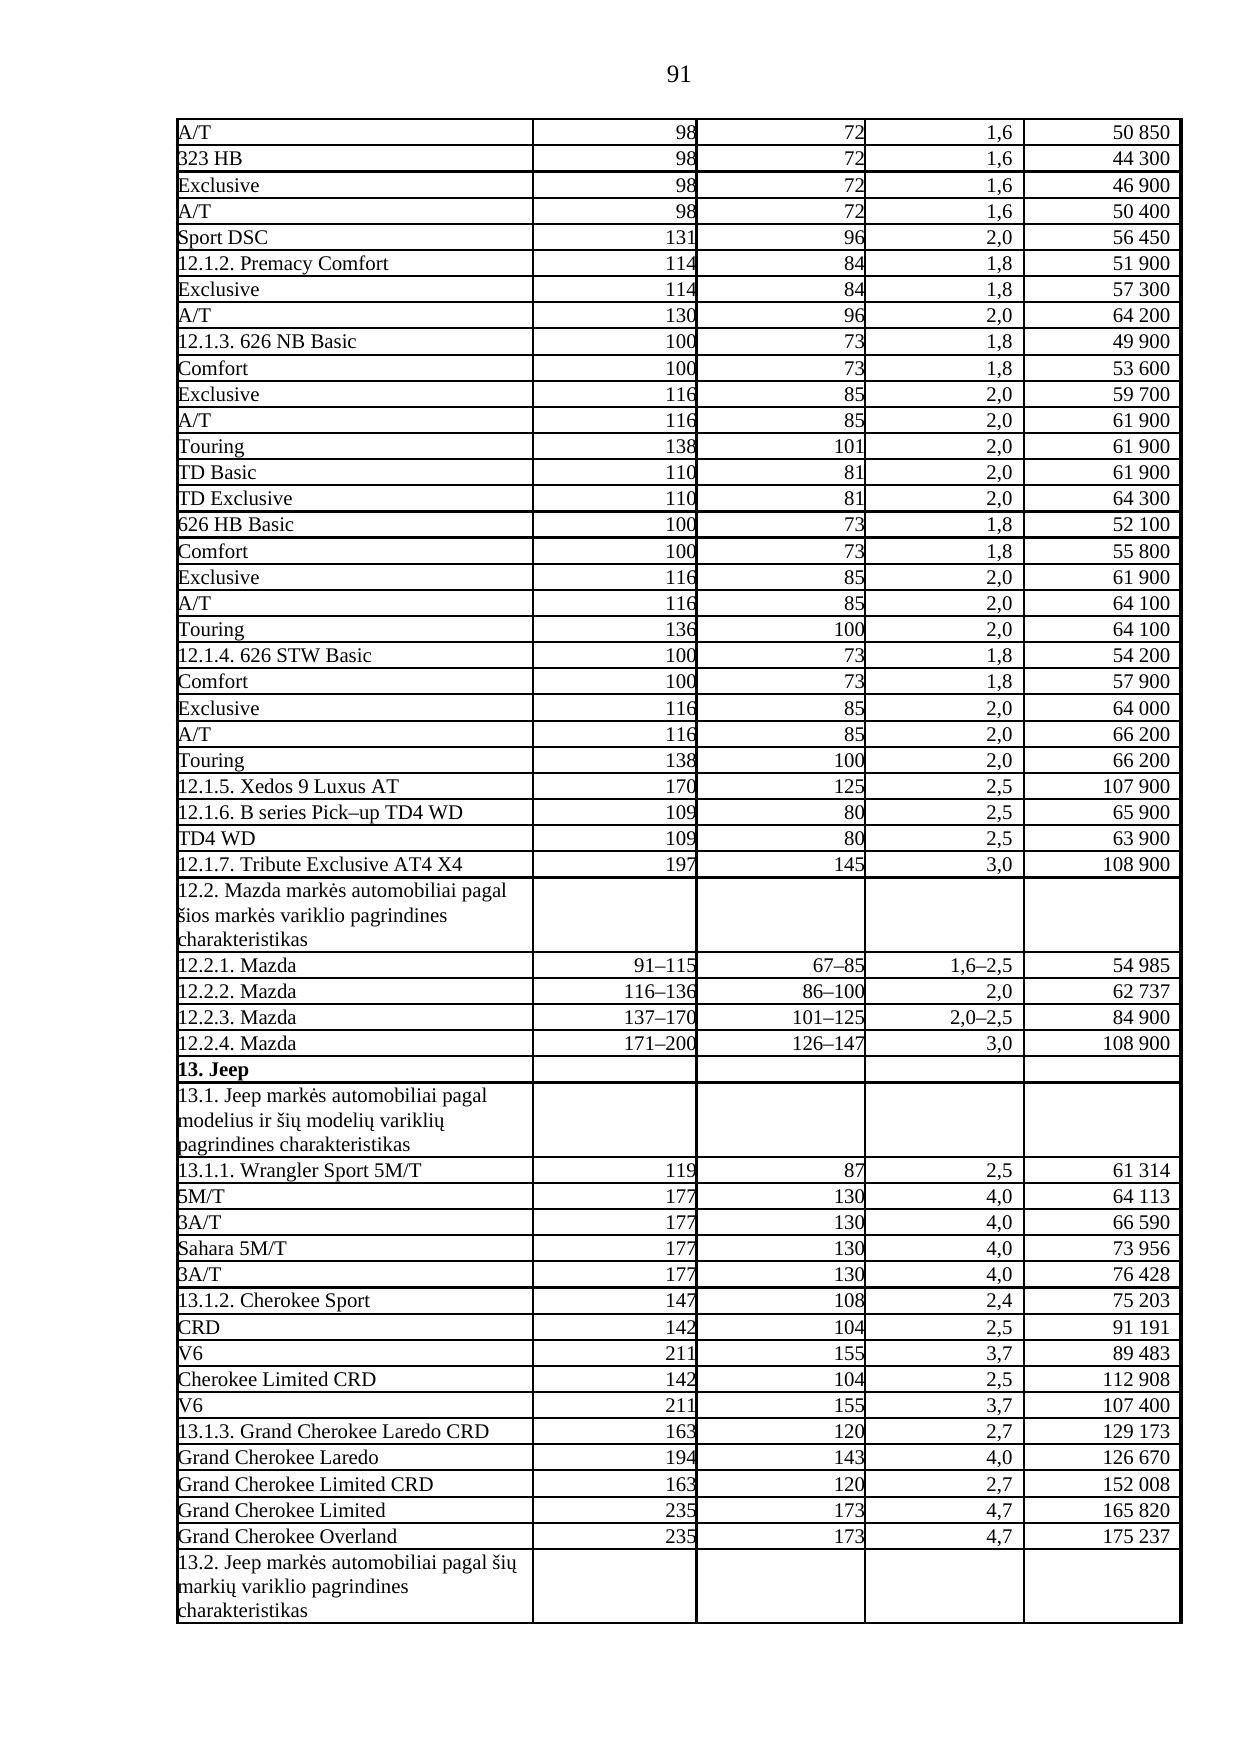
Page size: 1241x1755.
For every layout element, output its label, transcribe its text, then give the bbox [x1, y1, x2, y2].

table_cell 89 483 [1025, 1341, 1179, 1365]
table_cell 61 900 [1025, 460, 1179, 484]
table_cell Touring [179, 617, 532, 641]
table_cell Grand Cherokee Laredo [179, 1445, 532, 1469]
table_cell 1,8 [866, 329, 1023, 353]
table_cell TD Exclusive [179, 486, 532, 510]
table_cell 50 400 [1025, 199, 1179, 223]
table_cell 107 900 [1025, 774, 1179, 798]
table_cell 147 [534, 1289, 695, 1312]
table_cell A/T [179, 591, 532, 615]
table_cell 101 [698, 434, 864, 458]
table_cell Comfort [179, 356, 532, 379]
table_cell 61 314 [1025, 1158, 1179, 1182]
table_cell 108 900 [1025, 852, 1179, 876]
table_cell 1,8 [866, 539, 1023, 563]
table_cell 64 200 [1025, 303, 1179, 327]
table_cell 12.1.6. B series Pick–up TD4 WD [179, 800, 532, 824]
table_cell 130 [698, 1236, 864, 1260]
table_cell 107 400 [1025, 1393, 1179, 1417]
table_cell A/T [179, 408, 532, 432]
table_cell 2,0 [866, 460, 1023, 484]
table_cell 116 [534, 382, 695, 406]
table_cell 171–200 [534, 1031, 695, 1055]
table_cell 63 900 [1025, 826, 1179, 850]
table_cell 66 200 [1025, 722, 1179, 746]
table_cell 197 [534, 852, 695, 876]
table_cell 5M/T [179, 1184, 532, 1208]
table_cell Touring [179, 434, 532, 458]
table_cell 110 [534, 486, 695, 510]
table_cell 109 [534, 826, 695, 850]
table_cell 2,0 [866, 303, 1023, 327]
table_cell 4,0 [866, 1262, 1023, 1286]
table_cell 72 [698, 199, 864, 223]
table_cell 62 737 [1025, 979, 1179, 1003]
table_cell 73 [698, 513, 864, 536]
table_cell 177 [534, 1236, 695, 1260]
table_cell 80 [698, 800, 864, 824]
table_cell 138 [534, 434, 695, 458]
table_cell 64 300 [1025, 486, 1179, 510]
table_cell 53 600 [1025, 356, 1179, 379]
table_cell 81 [698, 486, 864, 510]
table_cell [698, 1084, 864, 1156]
table_cell 3A/T [179, 1210, 532, 1234]
table_cell 1,8 [866, 669, 1023, 693]
table_cell 46 900 [1025, 173, 1179, 197]
table_cell 235 [534, 1498, 695, 1522]
table_cell 116 [534, 591, 695, 615]
table_cell [866, 879, 1023, 951]
table_cell 61 900 [1025, 408, 1179, 432]
table_cell 137–170 [534, 1005, 695, 1029]
table_cell 75 203 [1025, 1289, 1179, 1312]
table_cell 54 200 [1025, 643, 1179, 667]
table_cell 130 [698, 1262, 864, 1286]
table_cell 110 [534, 460, 695, 484]
table_cell Touring [179, 748, 532, 772]
table_cell 100 [534, 329, 695, 353]
table_cell 85 [698, 382, 864, 406]
table_cell 131 [534, 225, 695, 249]
table_cell 4,0 [866, 1184, 1023, 1208]
table_cell A/T [179, 120, 532, 144]
table_cell [1025, 1057, 1179, 1081]
table_cell 177 [534, 1262, 695, 1286]
table_cell 100 [534, 356, 695, 379]
table_cell [698, 879, 864, 951]
table_cell 2,7 [866, 1471, 1023, 1496]
table_cell 163 [534, 1419, 695, 1443]
table_cell 55 800 [1025, 539, 1179, 563]
table_cell 1,8 [866, 251, 1023, 275]
table_cell 91–115 [534, 953, 695, 977]
table_cell 173 [698, 1498, 864, 1522]
table_cell 114 [534, 251, 695, 275]
table_cell 84 [698, 251, 864, 275]
table_cell 4,0 [866, 1445, 1023, 1469]
table_cell 116–136 [534, 979, 695, 1003]
table_cell 194 [534, 1445, 695, 1469]
table_cell 13.1.3. Grand Cherokee Laredo CRD [179, 1419, 532, 1443]
table_cell 1,8 [866, 643, 1023, 667]
table_cell 100 [534, 539, 695, 563]
table_cell [534, 1057, 695, 1081]
table_cell 177 [534, 1184, 695, 1208]
table_cell [1025, 1550, 1179, 1622]
table_cell 2,7 [866, 1419, 1023, 1443]
table_cell 3,0 [866, 852, 1023, 876]
table_cell A/T [179, 199, 532, 223]
table_cell 125 [698, 774, 864, 798]
table_cell A/T [179, 303, 532, 327]
table_cell 12.1.4. 626 STW Basic [179, 643, 532, 667]
table_cell 114 [534, 277, 695, 301]
table_cell 3A/T [179, 1262, 532, 1286]
table_cell [866, 1084, 1023, 1156]
table_cell 72 [698, 120, 864, 144]
table_cell 86–100 [698, 979, 864, 1003]
table_cell 163 [534, 1471, 695, 1496]
table_cell 80 [698, 826, 864, 850]
table_cell 1,6 [866, 173, 1023, 197]
table_cell 65 900 [1025, 800, 1179, 824]
table_cell [1025, 879, 1179, 951]
table_cell 109 [534, 800, 695, 824]
table_cell 116 [534, 408, 695, 432]
table_cell 126 670 [1025, 1445, 1179, 1469]
table_cell 1,6 [866, 120, 1023, 144]
table_cell 13.1.2. Cherokee Sport [179, 1289, 532, 1312]
table_cell 61 900 [1025, 565, 1179, 589]
table_cell [866, 1057, 1023, 1081]
table_cell 211 [534, 1341, 695, 1365]
table_cell 116 [534, 565, 695, 589]
table_cell 2,0 [866, 408, 1023, 432]
table_cell Grand Cherokee Limited CRD [179, 1471, 532, 1496]
table_cell V6 [179, 1393, 532, 1417]
table_cell [534, 879, 695, 951]
table_cell 96 [698, 303, 864, 327]
table_cell 3,7 [866, 1393, 1023, 1417]
table_cell 116 [534, 695, 695, 719]
table_cell [698, 1550, 864, 1622]
table_cell 2,0 [866, 486, 1023, 510]
table_cell 1,6 [866, 199, 1023, 223]
table_cell 2,5 [866, 800, 1023, 824]
table_cell 130 [698, 1184, 864, 1208]
table_cell 2,5 [866, 774, 1023, 798]
table_cell 170 [534, 774, 695, 798]
table_cell Grand Cherokee Limited [179, 1498, 532, 1522]
table_cell 2,0 [866, 225, 1023, 249]
table_cell 57 300 [1025, 277, 1179, 301]
table_cell 73 [698, 329, 864, 353]
table_cell [534, 1084, 695, 1156]
table_cell 67–85 [698, 953, 864, 977]
table_cell 100 [698, 617, 864, 641]
table_cell Grand Cherokee Overland [179, 1524, 532, 1548]
table_cell 57 900 [1025, 669, 1179, 693]
table_cell 175 237 [1025, 1524, 1179, 1548]
table_cell 4,7 [866, 1498, 1023, 1522]
table_cell 50 850 [1025, 120, 1179, 144]
table_cell 2,5 [866, 826, 1023, 850]
table_cell 12.1.2. Premacy Comfort [179, 251, 532, 275]
table_cell 177 [534, 1210, 695, 1234]
table_cell 2,0 [866, 722, 1023, 746]
table_cell 91 191 [1025, 1315, 1179, 1339]
table_cell 12.1.7. Tribute Exclusive AT4 X4 [179, 852, 532, 876]
table_cell 73 [698, 669, 864, 693]
table_cell 49 900 [1025, 329, 1179, 353]
table_cell 4,7 [866, 1524, 1023, 1548]
table_cell 138 [534, 748, 695, 772]
table_cell 72 [698, 146, 864, 170]
table_cell 98 [534, 199, 695, 223]
table_cell 1,8 [866, 513, 1023, 536]
table_cell 96 [698, 225, 864, 249]
table_cell 54 985 [1025, 953, 1179, 977]
table_cell V6 [179, 1341, 532, 1365]
table_cell 116 [534, 722, 695, 746]
table_cell 130 [698, 1210, 864, 1234]
table_cell 101–125 [698, 1005, 864, 1029]
table_cell 85 [698, 591, 864, 615]
table_cell 12.2.1. Mazda [179, 953, 532, 977]
table_cell 44 300 [1025, 146, 1179, 170]
table_cell 120 [698, 1419, 864, 1443]
table_cell 112 908 [1025, 1367, 1179, 1391]
table_cell 12.1.3. 626 NB Basic [179, 329, 532, 353]
table_cell 61 900 [1025, 434, 1179, 458]
table_cell 2,5 [866, 1315, 1023, 1339]
table_cell 52 100 [1025, 513, 1179, 536]
table_cell 4,0 [866, 1236, 1023, 1260]
table_cell 66 590 [1025, 1210, 1179, 1234]
table_cell 136 [534, 617, 695, 641]
table_cell [534, 1550, 695, 1622]
table_cell 85 [698, 565, 864, 589]
table_cell 2,0 [866, 382, 1023, 406]
table_cell 100 [534, 643, 695, 667]
table_cell 85 [698, 695, 864, 719]
table_cell 211 [534, 1393, 695, 1417]
table_cell Sahara 5M/T [179, 1236, 532, 1260]
table_cell 73 956 [1025, 1236, 1179, 1260]
table_cell 152 008 [1025, 1471, 1179, 1496]
table_cell 142 [534, 1315, 695, 1339]
table_cell 120 [698, 1471, 864, 1496]
table_cell 13. Jeep [179, 1057, 532, 1081]
table_cell Comfort [179, 539, 532, 563]
table_cell Sport DSC [179, 225, 532, 249]
table_cell 4,0 [866, 1210, 1023, 1234]
table_cell 2,0 [866, 695, 1023, 719]
table_cell 85 [698, 722, 864, 746]
table_cell 98 [534, 173, 695, 197]
table_cell 173 [698, 1524, 864, 1548]
table_cell 1,8 [866, 356, 1023, 379]
table_cell 2,5 [866, 1158, 1023, 1182]
table_cell 2,0–2,5 [866, 1005, 1023, 1029]
table_cell 129 173 [1025, 1419, 1179, 1443]
table_cell 3,0 [866, 1031, 1023, 1055]
table_cell 85 [698, 408, 864, 432]
table_cell 1,8 [866, 277, 1023, 301]
table_cell 2,0 [866, 565, 1023, 589]
table_cell Cherokee Limited CRD [179, 1367, 532, 1391]
table_cell 73 [698, 643, 864, 667]
table_cell 119 [534, 1158, 695, 1182]
table_cell 59 700 [1025, 382, 1179, 406]
table_cell [698, 1057, 864, 1081]
table_cell 2,4 [866, 1289, 1023, 1312]
table_cell 73 [698, 539, 864, 563]
table_cell 2,0 [866, 434, 1023, 458]
table_cell 626 HB Basic [179, 513, 532, 536]
table_cell Exclusive [179, 173, 532, 197]
table_cell A/T [179, 722, 532, 746]
table_cell CRD [179, 1315, 532, 1339]
table_cell TD4 WD [179, 826, 532, 850]
table_cell 235 [534, 1524, 695, 1548]
table_cell Exclusive [179, 695, 532, 719]
table_cell Comfort [179, 669, 532, 693]
table_cell TD Basic [179, 460, 532, 484]
table_cell 1,6–2,5 [866, 953, 1023, 977]
table_cell 73 [698, 356, 864, 379]
table_cell 81 [698, 460, 864, 484]
table_cell 72 [698, 173, 864, 197]
table_cell [866, 1550, 1023, 1622]
table_cell 126–147 [698, 1031, 864, 1055]
table_cell 87 [698, 1158, 864, 1182]
table_cell 84 [698, 277, 864, 301]
table_cell 12.2. Mazda markės automobiliai pagal šios markės variklio pagrindines charakteristikas [179, 879, 532, 951]
table_cell 12.1.5. Xedos 9 Luxus AT [179, 774, 532, 798]
table_cell 12.2.4. Mazda [179, 1031, 532, 1055]
table_cell 1,6 [866, 146, 1023, 170]
table_cell 98 [534, 146, 695, 170]
table_cell 66 200 [1025, 748, 1179, 772]
table_cell 2,0 [866, 748, 1023, 772]
table_cell 13.2. Jeep markės automobiliai pagal šių markių variklio pagrindines charakteristikas [179, 1550, 532, 1622]
table_cell 13.1.1. Wrangler Sport 5M/T [179, 1158, 532, 1182]
table_cell 104 [698, 1367, 864, 1391]
table_cell 143 [698, 1445, 864, 1469]
table_cell 64 100 [1025, 617, 1179, 641]
table_cell 108 900 [1025, 1031, 1179, 1055]
table_cell 100 [698, 748, 864, 772]
table_cell 12.2.3. Mazda [179, 1005, 532, 1029]
table_cell 13.1. Jeep markės automobiliai pagal modelius ir šių modelių variklių pagrindines charakteristikas [179, 1084, 532, 1156]
table_cell [1025, 1084, 1179, 1156]
table_cell 165 820 [1025, 1498, 1179, 1522]
table_cell 155 [698, 1341, 864, 1365]
table_cell Exclusive [179, 565, 532, 589]
table_cell 3,7 [866, 1341, 1023, 1365]
table_cell 155 [698, 1393, 864, 1417]
table_cell 108 [698, 1289, 864, 1312]
table_cell 2,0 [866, 617, 1023, 641]
table_cell 2,0 [866, 591, 1023, 615]
table_cell 98 [534, 120, 695, 144]
table_cell 100 [534, 669, 695, 693]
table_cell 104 [698, 1315, 864, 1339]
table_cell 64 100 [1025, 591, 1179, 615]
table_cell 142 [534, 1367, 695, 1391]
table_cell 64 113 [1025, 1184, 1179, 1208]
table_cell 84 900 [1025, 1005, 1179, 1029]
table_cell 76 428 [1025, 1262, 1179, 1286]
table_cell 145 [698, 852, 864, 876]
table_cell Exclusive [179, 382, 532, 406]
table_cell Exclusive [179, 277, 532, 301]
table_cell 2,5 [866, 1367, 1023, 1391]
table_cell 100 [534, 513, 695, 536]
table_cell 130 [534, 303, 695, 327]
table_cell 12.2.2. Mazda [179, 979, 532, 1003]
table_cell 51 900 [1025, 251, 1179, 275]
table_cell 56 450 [1025, 225, 1179, 249]
table_cell 323 HB [179, 146, 532, 170]
table_cell 2,0 [866, 979, 1023, 1003]
table_cell 64 000 [1025, 695, 1179, 719]
